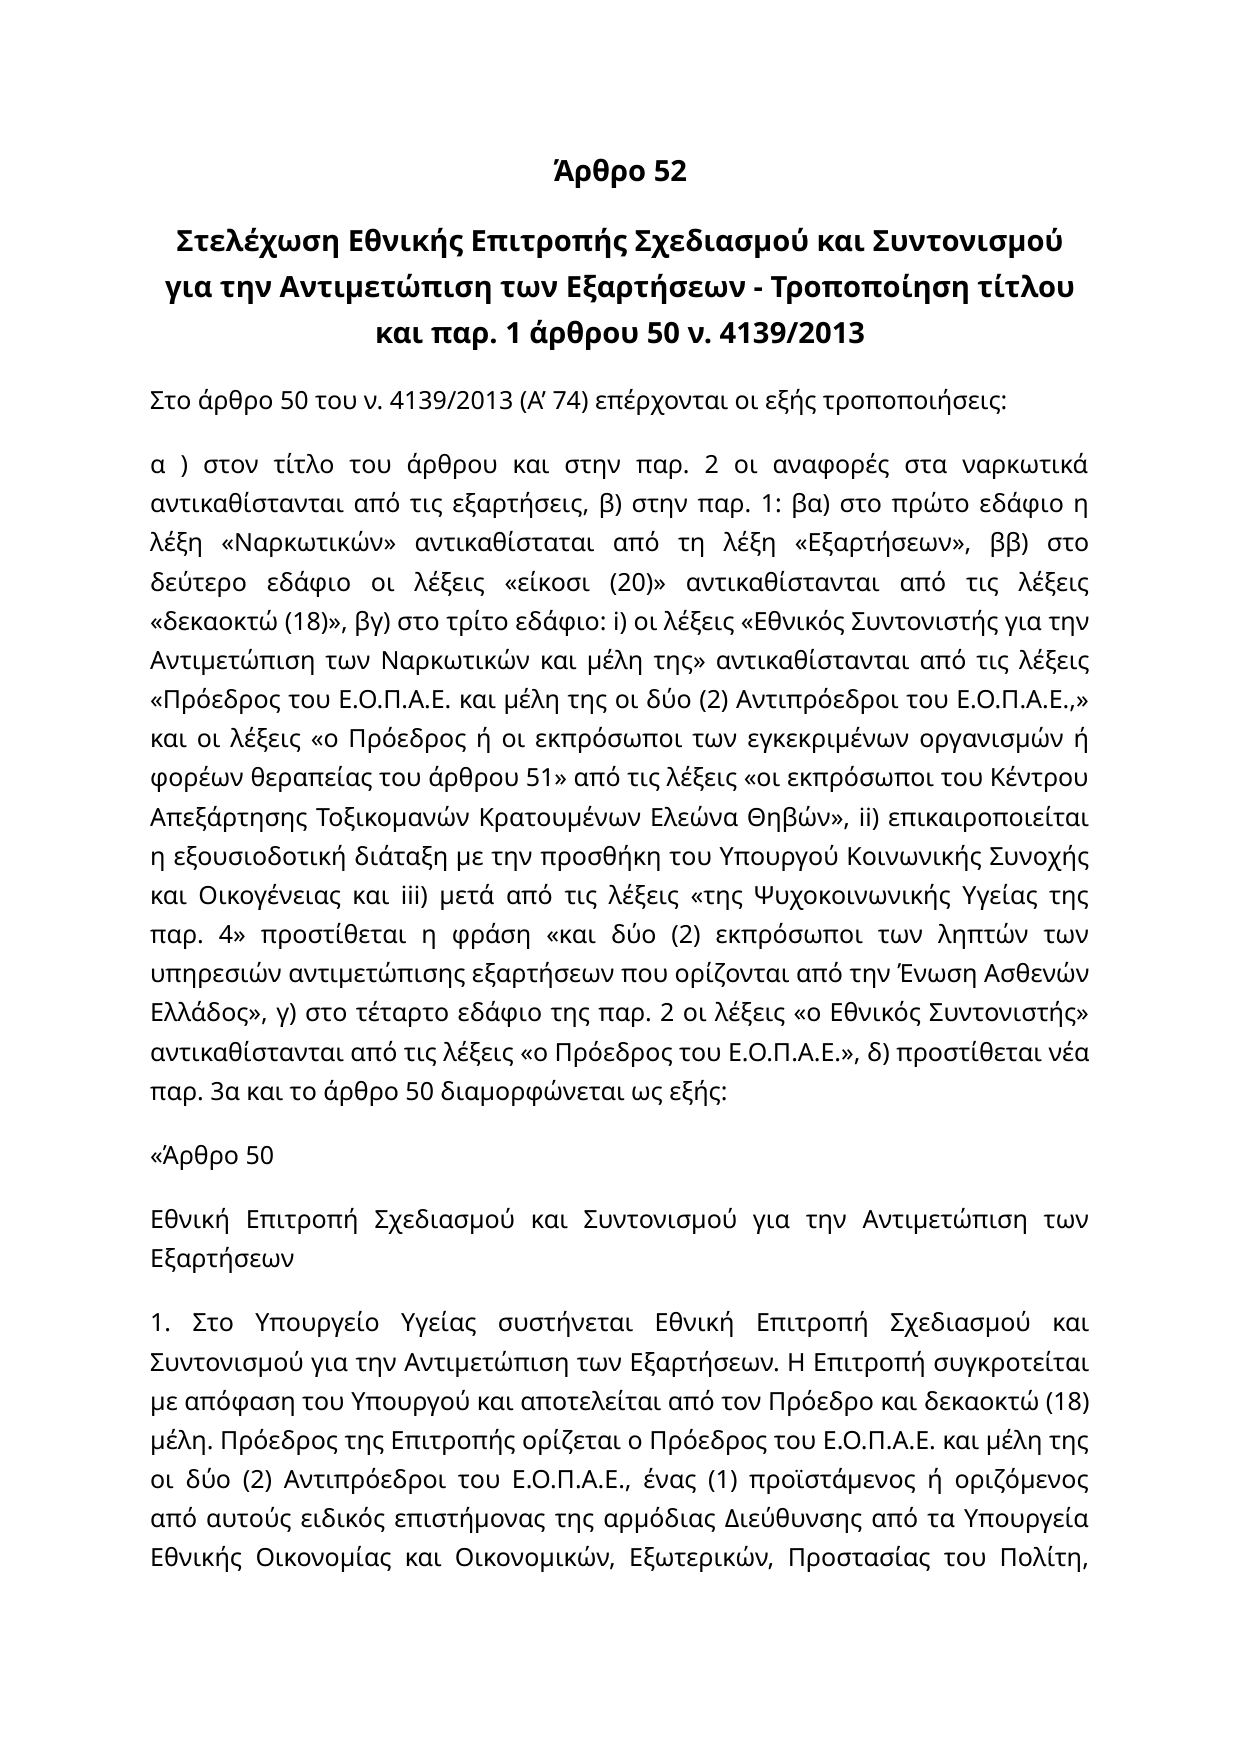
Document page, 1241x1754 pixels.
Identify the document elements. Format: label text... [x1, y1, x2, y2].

text 1. Στο Υπουργείο Υγείας συστήνεται Εθνική Επιτροπή Σχεδιασμού και Συντονισμού για την Αντιμετώπιση των Εξαρτήσεων. Η Επιτροπή συγκροτείται με απόφαση του Υπουργού και αποτελείται από τον Πρόεδρο και δεκαοκτώ (18) μέλη. Πρόεδρος της Επιτροπής ορίζεται ο Πρόεδρος του Ε.Ο.Π.Α.Ε. και μέλη της οι δύο (2) Αντιπρόεδροι του Ε.Ο.Π.Α.Ε., ένας (1) προϊστάμενος ή οριζόμενος από αυτούς ειδικός επιστήμονας της αρμόδιας Διεύθυνσης από τα Υπουργεία Εθνικής Οικονομίας και Οικονομικών, Εξωτερικών, Προστασίας του Πολίτη, [150, 1305, 1090, 1574]
subtitle Στελέχωση Εθνικής Επιτροπής Σχεδιασμού και Συντονισμού για την Αντιμετώπιση των Εξαρτήσεων - Τροποποίηση τίτλου και παρ. 1 άρθρου 50 ν. 4139/2013 [150, 221, 1090, 352]
text Εθνική Επιτροπή Σχεδιασμού και Συντονισμού για την Αντιμετώπιση των Εξαρτήσεων [150, 1202, 1090, 1275]
subtitle Άρθρο 52 [150, 150, 1090, 190]
text Στο άρθρο 50 του ν. 4139/2013 (Α’ 74) επέρχονται οι εξής τροποποιήσεις: [150, 382, 1090, 417]
text «Άρθρο 50 [150, 1137, 1090, 1172]
text α ) στον τίτλο του άρθρου και στην παρ. 2 οι αναφορές στα ναρκωτικά αντικαθίστανται από τις εξαρτήσεις, β) στην παρ. 1: βα) στο πρώτο εδάφιο η λέξη «Ναρκωτικών» αντικαθίσταται από τη λέξη «Εξαρτήσεων», ββ) στο δεύτερο εδάφιο οι λέξεις «είκοσι (20)» αντικαθίστανται από τις λέξεις «δεκαοκτώ (18)», βγ) στο τρίτο εδάφιο: i) οι λέξεις «Εθνικός Συντονιστής για την Αντιμετώπιση των Ναρκωτικών και μέλη της» αντικαθίστανται από τις λέξεις «Πρόεδρος του Ε.Ο.Π.Α.Ε. και μέλη της οι δύο (2) Αντιπρόεδροι του Ε.Ο.Π.Α.Ε.,» και οι λέξεις «ο Πρόεδρος ή οι εκπρόσωποι των εγκεκριμένων οργανισμών ή φορέων θεραπείας του άρθρου 51» από τις λέξεις «οι εκπρόσωποι του Κέντρου Απεξάρτησης Τοξικομανών Κρατουμένων Ελεώνα Θηβών», ii) επικαιροποιείται η εξουσιοδοτική διάταξη με την προσθήκη του Υπουργού Κοινωνικής Συνοχής και Οικογένειας και iii) μετά από τις λέξεις «της Ψυχοκοινωνικής Υγείας της παρ. 4» προστίθεται η φράση «και δύο (2) εκπρόσωποι των ληπτών των υπηρεσιών αντιμετώπισης εξαρτήσεων που ορίζονται από την Ένωση Ασθενών Ελλάδος», γ) στο τέταρτο εδάφιο της παρ. 2 οι λέξεις «ο Εθνικός Συντονιστής» αντικαθίστανται από τις λέξεις «ο Πρόεδρος του Ε.Ο.Π.Α.Ε.», δ) προστίθεται νέα παρ. 3α και το άρθρο 50 διαμορφώνεται ως εξής: [150, 447, 1090, 1107]
